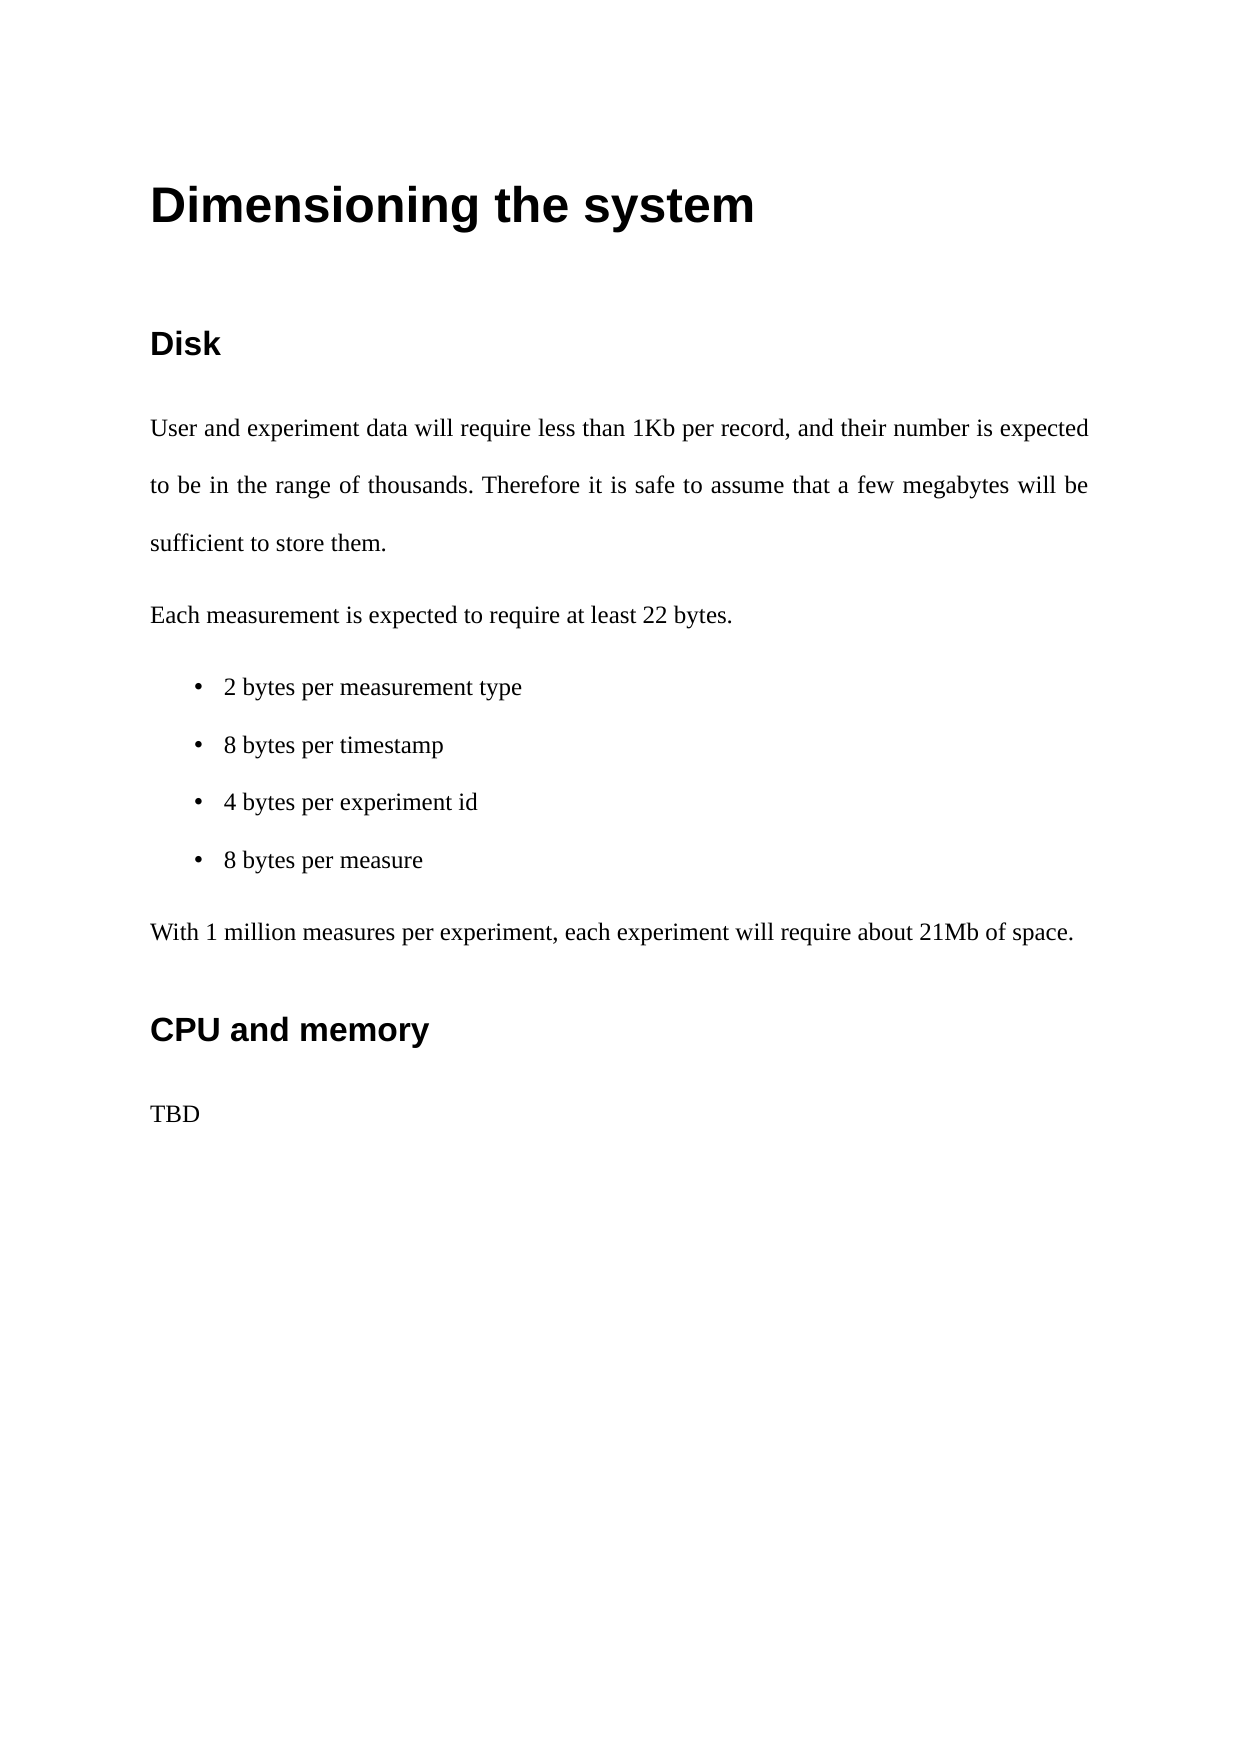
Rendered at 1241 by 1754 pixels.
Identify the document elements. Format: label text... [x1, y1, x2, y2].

list 8 bytes per timestamp [194, 730, 1091, 758]
text With 1 million measures per experiment, each experiment will require about 21Mb of space. [150, 917, 1091, 946]
list 8 bytes per measure [194, 845, 1091, 873]
subtitle Disk [150, 323, 1091, 362]
text User and experiment data will require less than 1Kb per record, and their number is expected to be in the range of thousands. Therefore it is safe to assume that a few megabytes will be sufficient to store them. [150, 413, 1091, 557]
subtitle Dimensioning the system [150, 175, 1091, 232]
list 4 bytes per experiment id [194, 787, 1091, 816]
subtitle CPU and memory [150, 1010, 1091, 1048]
text TBD [150, 1099, 1091, 1128]
text Each measurement is expected to require at least 22 bytes. [150, 600, 1091, 629]
list 2 bytes per measurement type [194, 672, 1091, 701]
